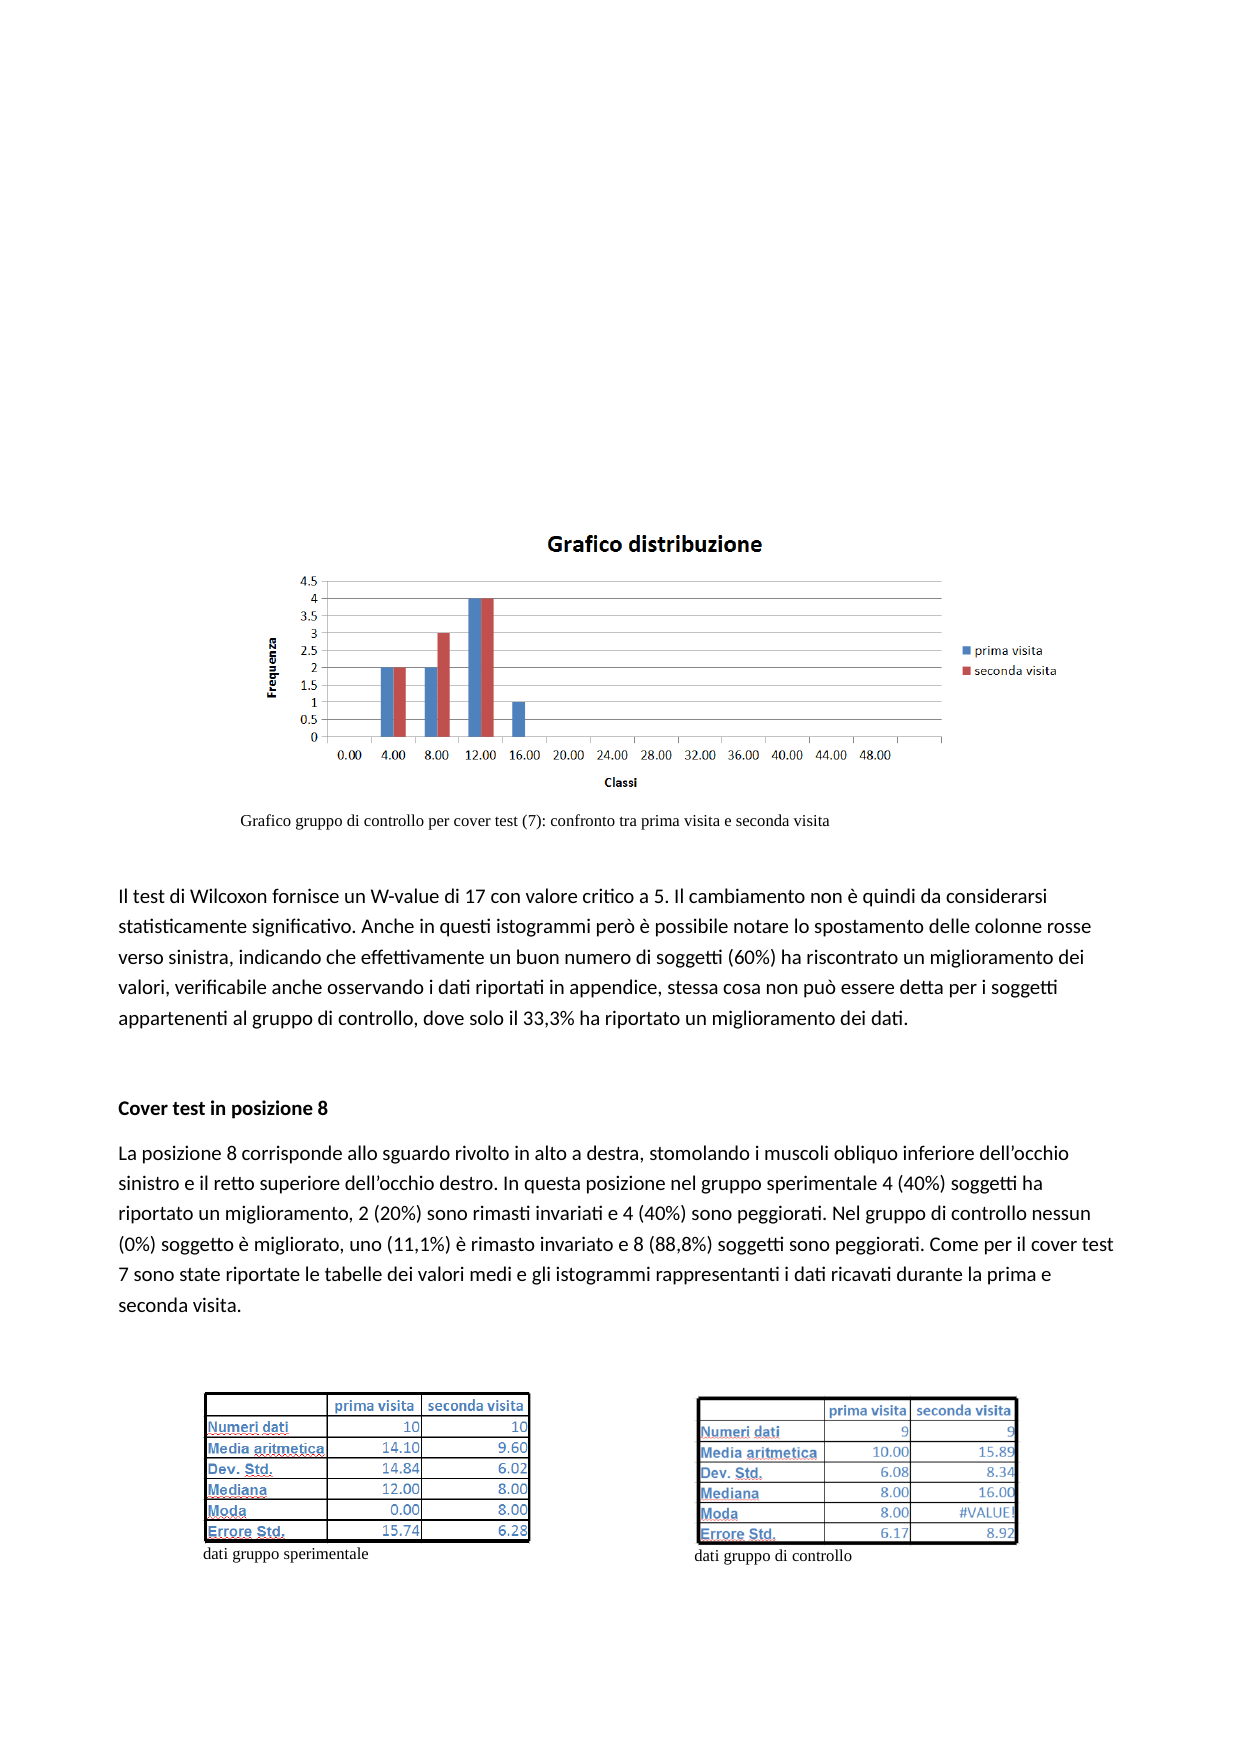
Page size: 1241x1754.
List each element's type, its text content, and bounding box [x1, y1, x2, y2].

picture [202, 1392, 531, 1544]
picture [694, 1395, 1021, 1546]
text Grafico gruppo di controllo per cover test (7): confronto tra prima visita e seconda visita [240, 811, 1069, 829]
text La posizione 8 corrisponde allo sguardo rivolto in alto a destra, stomolando i muscoli obliquo inferiore dell’occhio sinistro e il retto superiore dell’occhio destro. In questa posizione nel gruppo sperimentale 4 (40%) soggetti ha riportato un miglioramento, 2 (20%) sono rimasti invariati e 4 (40%) sono peggiorati. Nel gruppo di controllo nessun (0%) soggetto è migliorato, uno (11,1%) è rimasto invariato e 8 (88,8%) soggetti sono peggiorati. Come per il cover test 7 sono state riportate le tabelle dei valori medi e gli istogrammi rappresentanti i dati ricavati durante la prima e seconda visita. [118, 1140, 1122, 1317]
text Il test di Wilcoxon fornisce un W-value di 17 con valore critico a 5. Il cambiamento non è quindi da considerarsi statisticamente significativo. Anche in questi istogrammi però è possibile notare lo spostamento delle colonne rosse verso sinistra, indicando che effettivamente un buon numero di soggetti (60%) ha riscontrato un miglioramento dei valori, verificabile anche osservando i dati riportati in appendice, stessa cosa non può essere detta per i soggetti appartenenti al gruppo di controllo, dove solo il 33,3% ha riportato un miglioramento dei dati. [118, 883, 1122, 1030]
text Cover test in posizione 8 [118, 1095, 1122, 1120]
text dati gruppo sperimentale [203, 1544, 531, 1563]
picture [240, 509, 1069, 811]
text dati gruppo di controllo [694, 1546, 1021, 1564]
